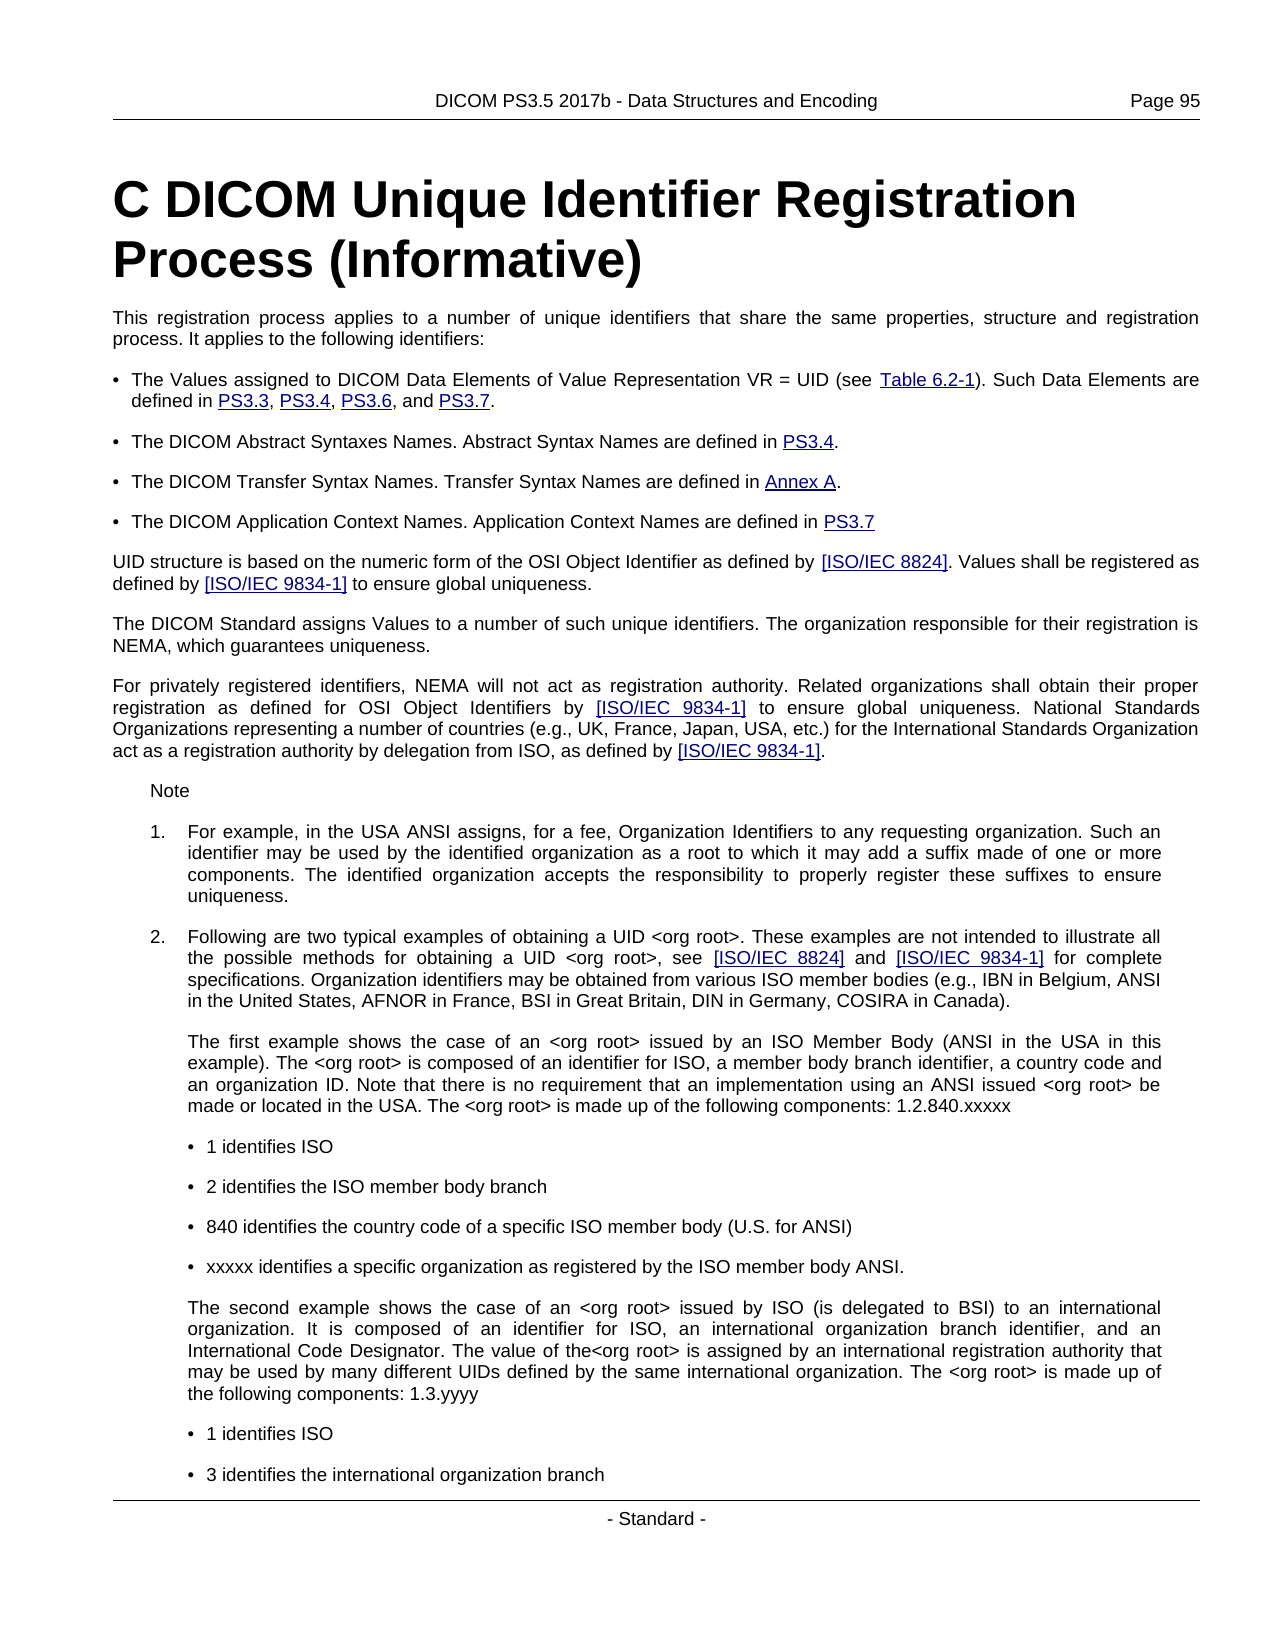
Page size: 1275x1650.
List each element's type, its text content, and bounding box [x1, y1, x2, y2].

list The Values assigned to DICOM Data Elements of Value Representation VR = UID (see Table 6.2-1). Such Data Elements are defined in PS3.3, PS3.4, PS3.6, and PS3.7. [112, 368, 1200, 412]
list The DICOM Abstract Syntaxes Names. Abstract Syntax Names are defined in PS3.4. [112, 430, 1200, 452]
text Note [150, 780, 1162, 802]
list 2 identifies the ISO member body branch [187, 1176, 1162, 1197]
list For example, in the USA ANSI assigns, for a fee, Organization Identifiers to any requesting organization. Such an identifier may be used by the identified organization as a root to which it may add a suffix made of one or more components. The identified organization accepts the responsibility to properly register these suffixes to ensure uniqueness. [150, 820, 1162, 907]
list The first example shows the case of an <org root> issued by an ISO Member Body (ANSI in the USA in this example). The <org root> is composed of an identifier for ISO, a member body branch identifier, a country code and an organization ID. Note that there is no requirement that an implementation using an ANSI issued <org root> be made or located in the USA. The <org root> is made up of the following components: 1.2.840.xxxxx [150, 1030, 1162, 1117]
list Following are two typical examples of obtaining a UID <org root>. These examples are not intended to illustrate all the possible methods for obtaining a UID <org root>, see [ISO/IEC 8824] and [ISO/IEC 9834-1] for complete specifications. Organization identifiers may be obtained from various ISO member bodies (e.g., IBN in Belgium, ANSI in the United States, AFNOR in France, BSI in Great Britain, DIN in Germany, COSIRA in Canada). [150, 925, 1162, 1012]
list The DICOM Transfer Syntax Names. Transfer Syntax Names are defined in Annex A. [112, 471, 1200, 492]
list 1 identifies ISO [187, 1423, 1162, 1445]
text For privately registered identifiers, NEMA will not act as registration authority. Related organizations shall obtain their proper registration as defined for OSI Object Identifiers by [ISO/IEC 9834-1] to ensure global uniqueness. National Standards Organizations representing a number of countries (e.g., UK, France, Japan, USA, etc.) for the International Standards Organization act as a registration authority by delegation from ISO, as defined by [ISO/IEC 9834-1]. [112, 675, 1200, 761]
text C DICOM Unique Identifier Registration Process (Informative) [112, 169, 1200, 288]
list The second example shows the case of an <org root> issued by ISO (is delegated to BSI) to an international organization. It is composed of an identifier for ISO, an international organization branch identifier, and an International Code Designator. The value of the<org root> is assigned by an international registration authority that may be used by many different UIDs defined by the same international organization. The <org root> is made up of the following components: 1.3.yyyy [150, 1297, 1162, 1404]
list 3 identifies the international organization branch [187, 1463, 1162, 1485]
list 1 identifies ISO [187, 1135, 1162, 1157]
text The DICOM Standard assigns Values to a number of such unique identifiers. The organization responsible for their registration is NEMA, which guarantees uniqueness. [112, 613, 1200, 656]
list The DICOM Application Context Names. Application Context Names are defined in PS3.7 [112, 511, 1200, 533]
text This registration process applies to a number of unique identifiers that share the same properties, structure and registration process. It applies to the following identifiers: [112, 307, 1200, 350]
text UID structure is based on the numeric form of the OSI Object Identifier as defined by [ISO/IEC 8824]. Values shall be registered as defined by [ISO/IEC 9834-1] to ensure global uniqueness. [112, 551, 1200, 594]
list xxxxx identifies a specific organization as registered by the ISO member body ANSI. [187, 1256, 1162, 1278]
list 840 identifies the country code of a specific ISO member body (U.S. for ANSI) [187, 1216, 1162, 1238]
